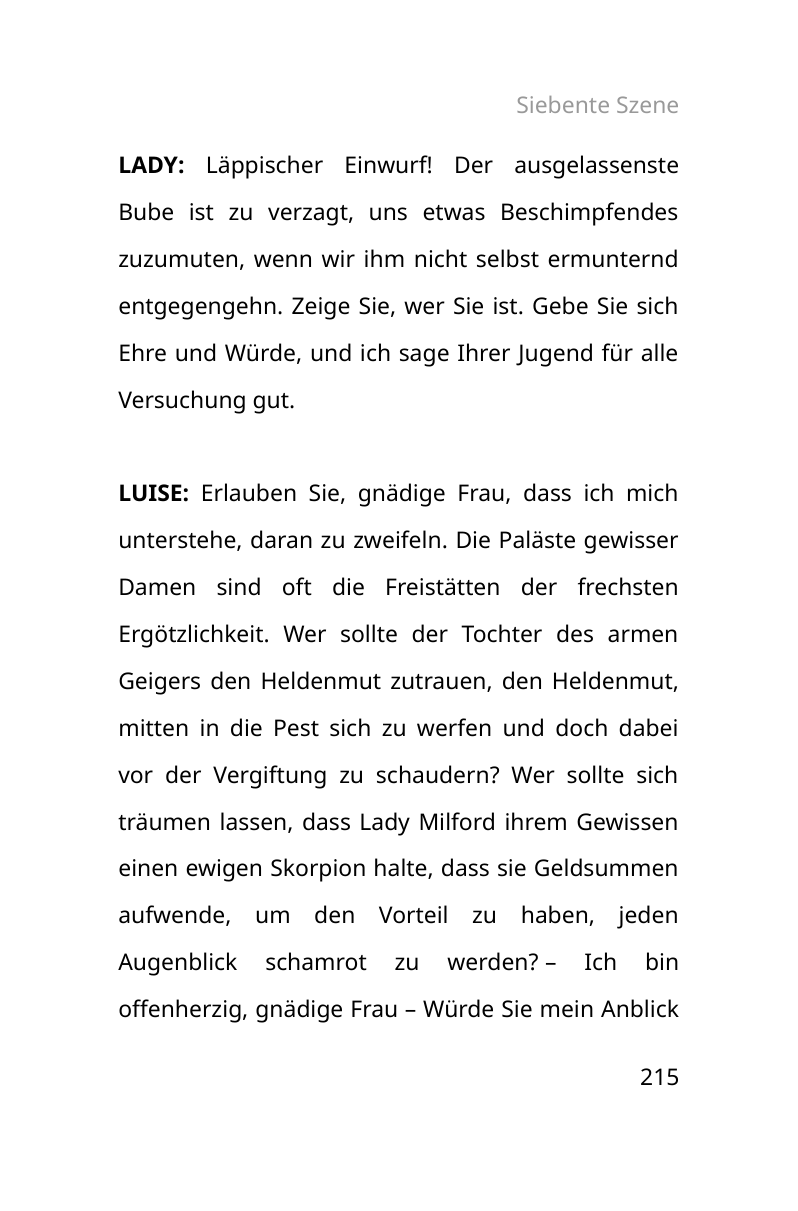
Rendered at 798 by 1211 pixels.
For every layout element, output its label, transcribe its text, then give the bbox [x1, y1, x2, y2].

text LUISE: Erlauben Sie, gnädige Frau, dass ich mich unterstehe, daran zu zweifeln. Die Paläste gewisser Damen sind oft die Freistätten der frechsten Ergötzlichkeit. Wer sollte der Tochter des armen Geigers den Heldenmut zutrauen, den Heldenmut, mitten in die Pest sich zu werfen und doch dabei vor der Vergiftung zu schaudern? Wer sollte sich träumen lassen, dass Lady Milford ihrem Gewissen einen ewigen Skorpion halte, dass sie Geldsummen aufwende, um den Vorteil zu haben, jeden Augenblick schamrot zu werden? – Ich bin offenherzig, gnädige Frau – Würde Sie mein Anblick [118, 442, 679, 1024]
text LADY: Läppischer Einwurf! Der ausgelassenste Bube ist zu verzagt, uns etwas Beschimpfendes zuzumuten, wenn wir ihm nicht selbst ermunternd entgegengehn. Zeige Sie, wer Sie ist. Gebe Sie sich Ehre und Würde, und ich sage Ihrer Jugend für alle Versuchung gut. [118, 149, 679, 415]
